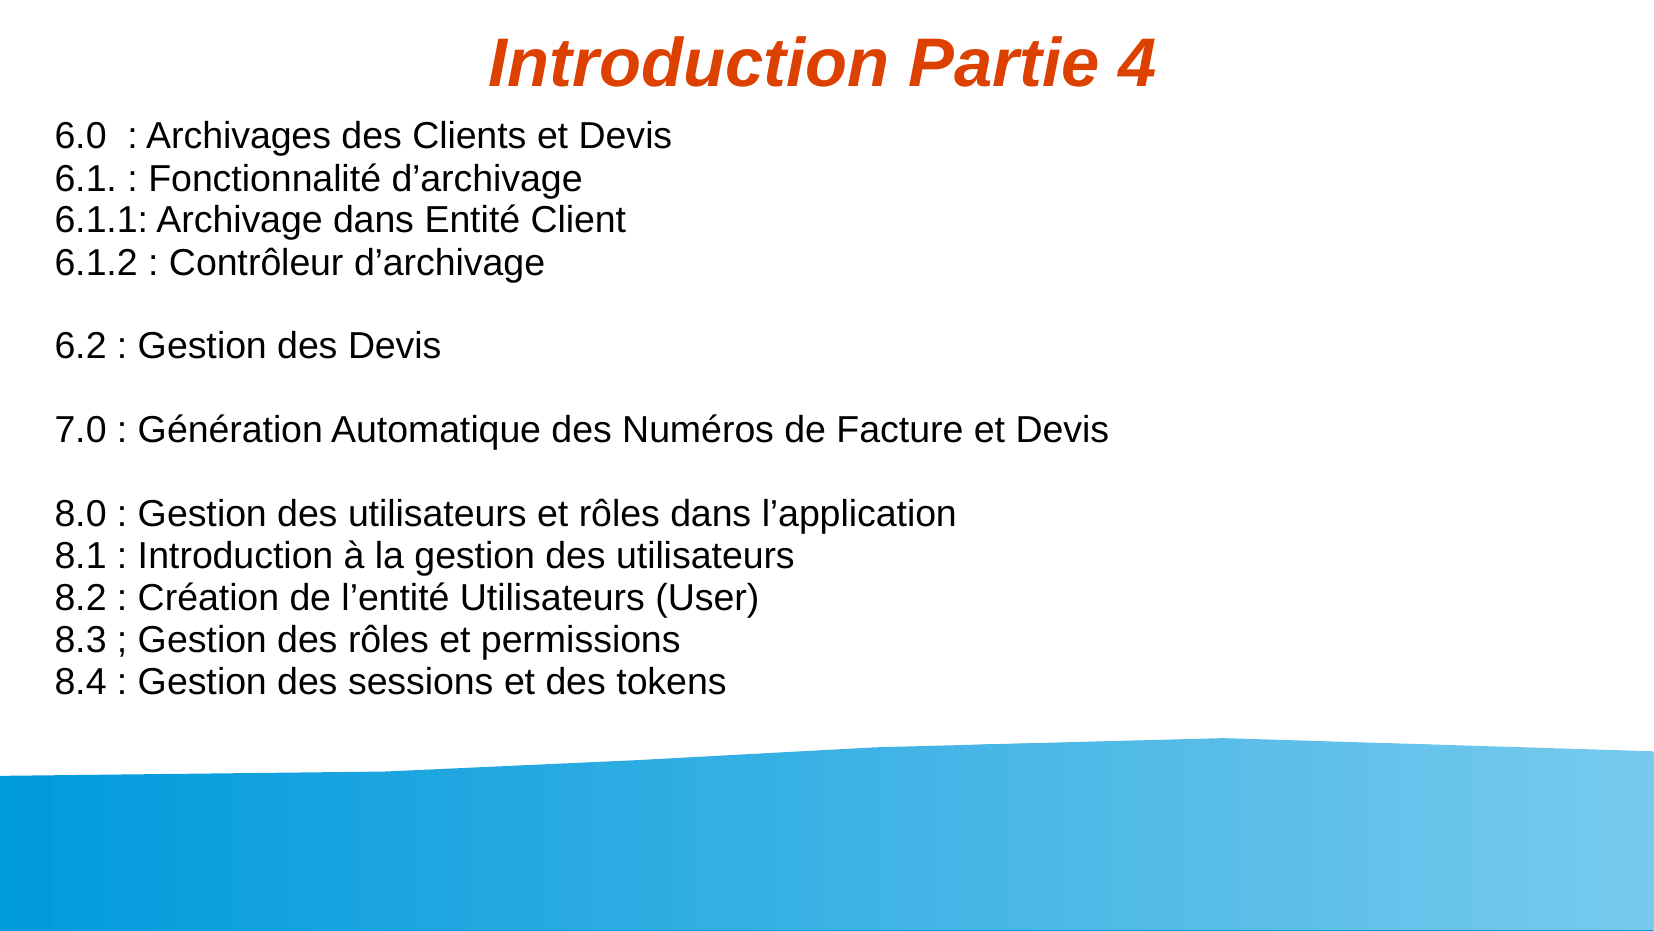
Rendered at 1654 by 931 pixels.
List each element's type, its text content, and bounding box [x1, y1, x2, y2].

title Introduction Partie 4 [94, 0, 1571, 152]
text_box 6.0 : Archivages des Clients et Devis 6.1. : Fonctionnalité d’archivage 6.1.1: Archivage dans Entité Client 6.1.2 : Contrôleur d’archivage 6.2 : Gestion des Devis 7.0 : Génération Automatique des Numéros de Facture et Devis 8.0 : Gestion des utilisateurs et rôles dans l’application 8.1 : Introduction à la gestion des utilisateurs 8.2 : Création de l’entité Utilisateurs (User) 8.3 ; Gestion des rôles et permissions 8.4 : Gestion des sessions et des tokens [39, 107, 1125, 795]
